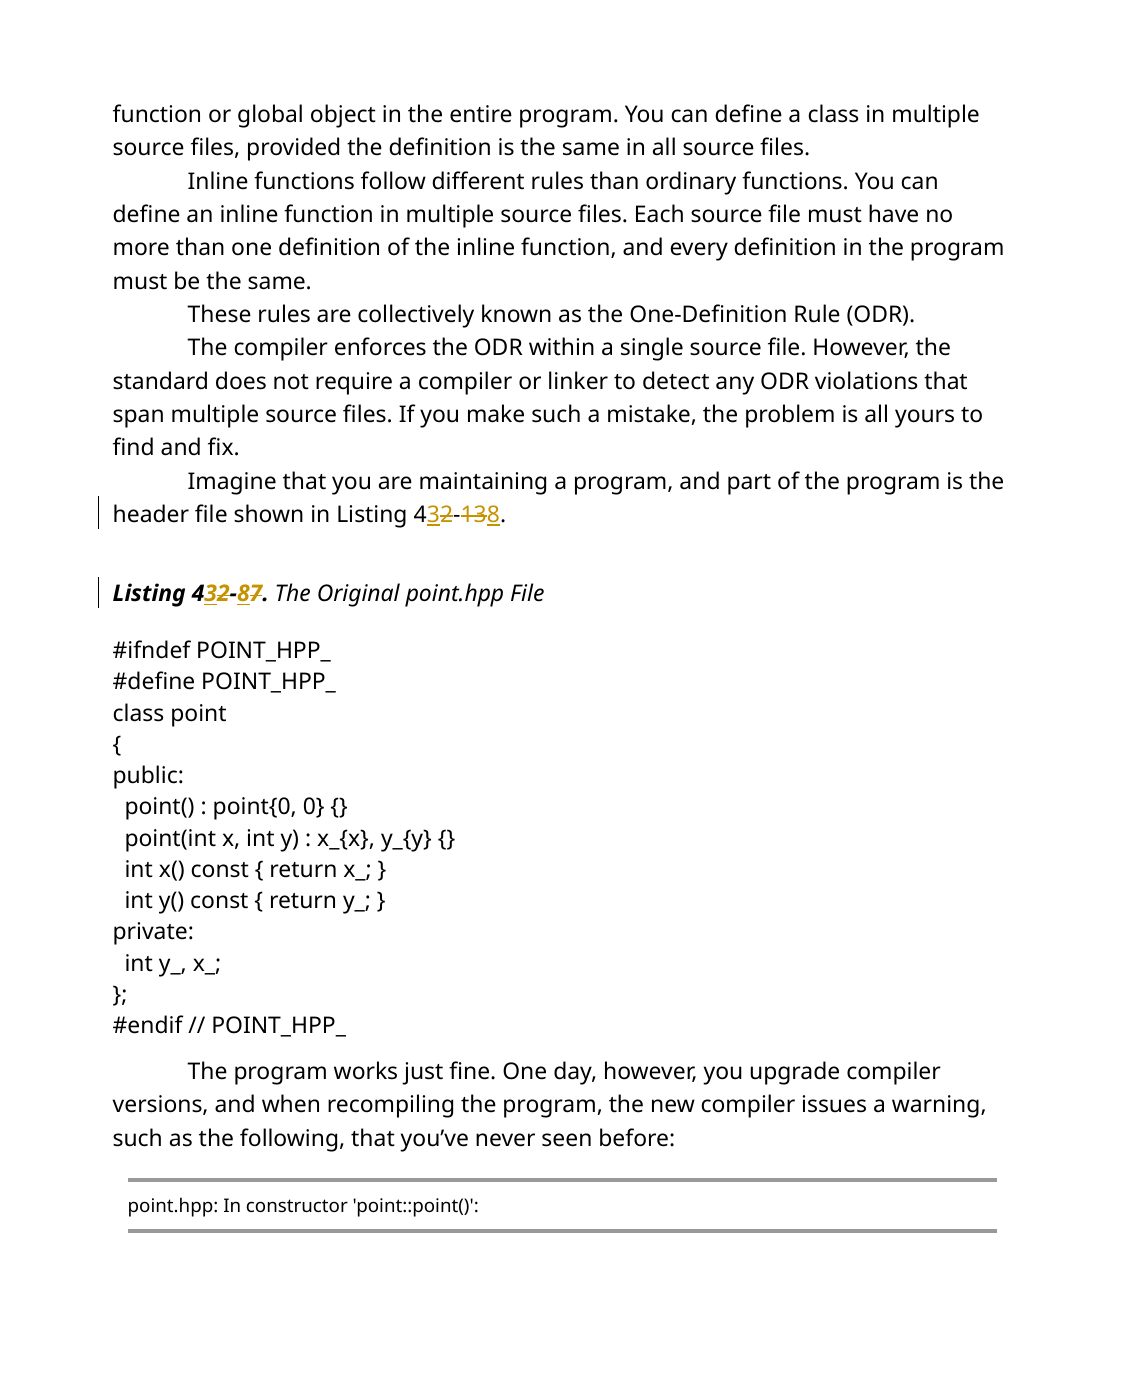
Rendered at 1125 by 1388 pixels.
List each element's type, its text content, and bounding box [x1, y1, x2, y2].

text { [112, 728, 1012, 759]
text function or global object in the entire program. You can define a class in multiple source files, provided the definition is the same in all source files. [112, 96, 1012, 163]
text Imagine that you are maintaining a program, and part of the program is the header file shown in Listing 43-8. [112, 463, 1012, 529]
text #define POINT_HPP_ [112, 665, 1012, 696]
text point() : point{0, 0} {} [112, 790, 1012, 821]
text public: [112, 759, 1012, 790]
text point.hpp: In constructor 'point::point()': [127, 1179, 997, 1233]
text #ifndef POINT_HPP_ [112, 634, 1012, 665]
text class point [112, 696, 1012, 728]
text int y() const { return y_; } [112, 884, 1012, 915]
text point(int x, int y) : x_{x}, y_{y} {} [112, 821, 1012, 853]
text The compiler enforces the ODR within a single source file. However, the standard does not require a compiler or linker to detect any ODR violations that span multiple source files. If you make such a mistake, the problem is all yours to find and fix. [112, 329, 1012, 463]
text These rules are collectively known as the One-Definition Rule (ODR). [112, 296, 1012, 329]
text private: [112, 915, 1012, 946]
text #endif // POINT_HPP_ [112, 1009, 1012, 1040]
text int x() const { return x_; } [112, 853, 1012, 884]
text Inline functions follow different rules than ordinary functions. You can define an inline function in multiple source files. Each source file must have no more than one definition of the inline function, and every definition in the program must be the same. [112, 163, 1012, 296]
text int y_, x_; [112, 946, 1012, 978]
text Listing 43-8. The Original point.hpp File [112, 577, 1012, 608]
text }; [112, 978, 1012, 1009]
text The program works just fine. One day, however, you upgrade compiler versions, and when recompiling the program, the new compiler issues a warning, such as the following, that you’ve never seen before: [112, 1053, 1012, 1153]
